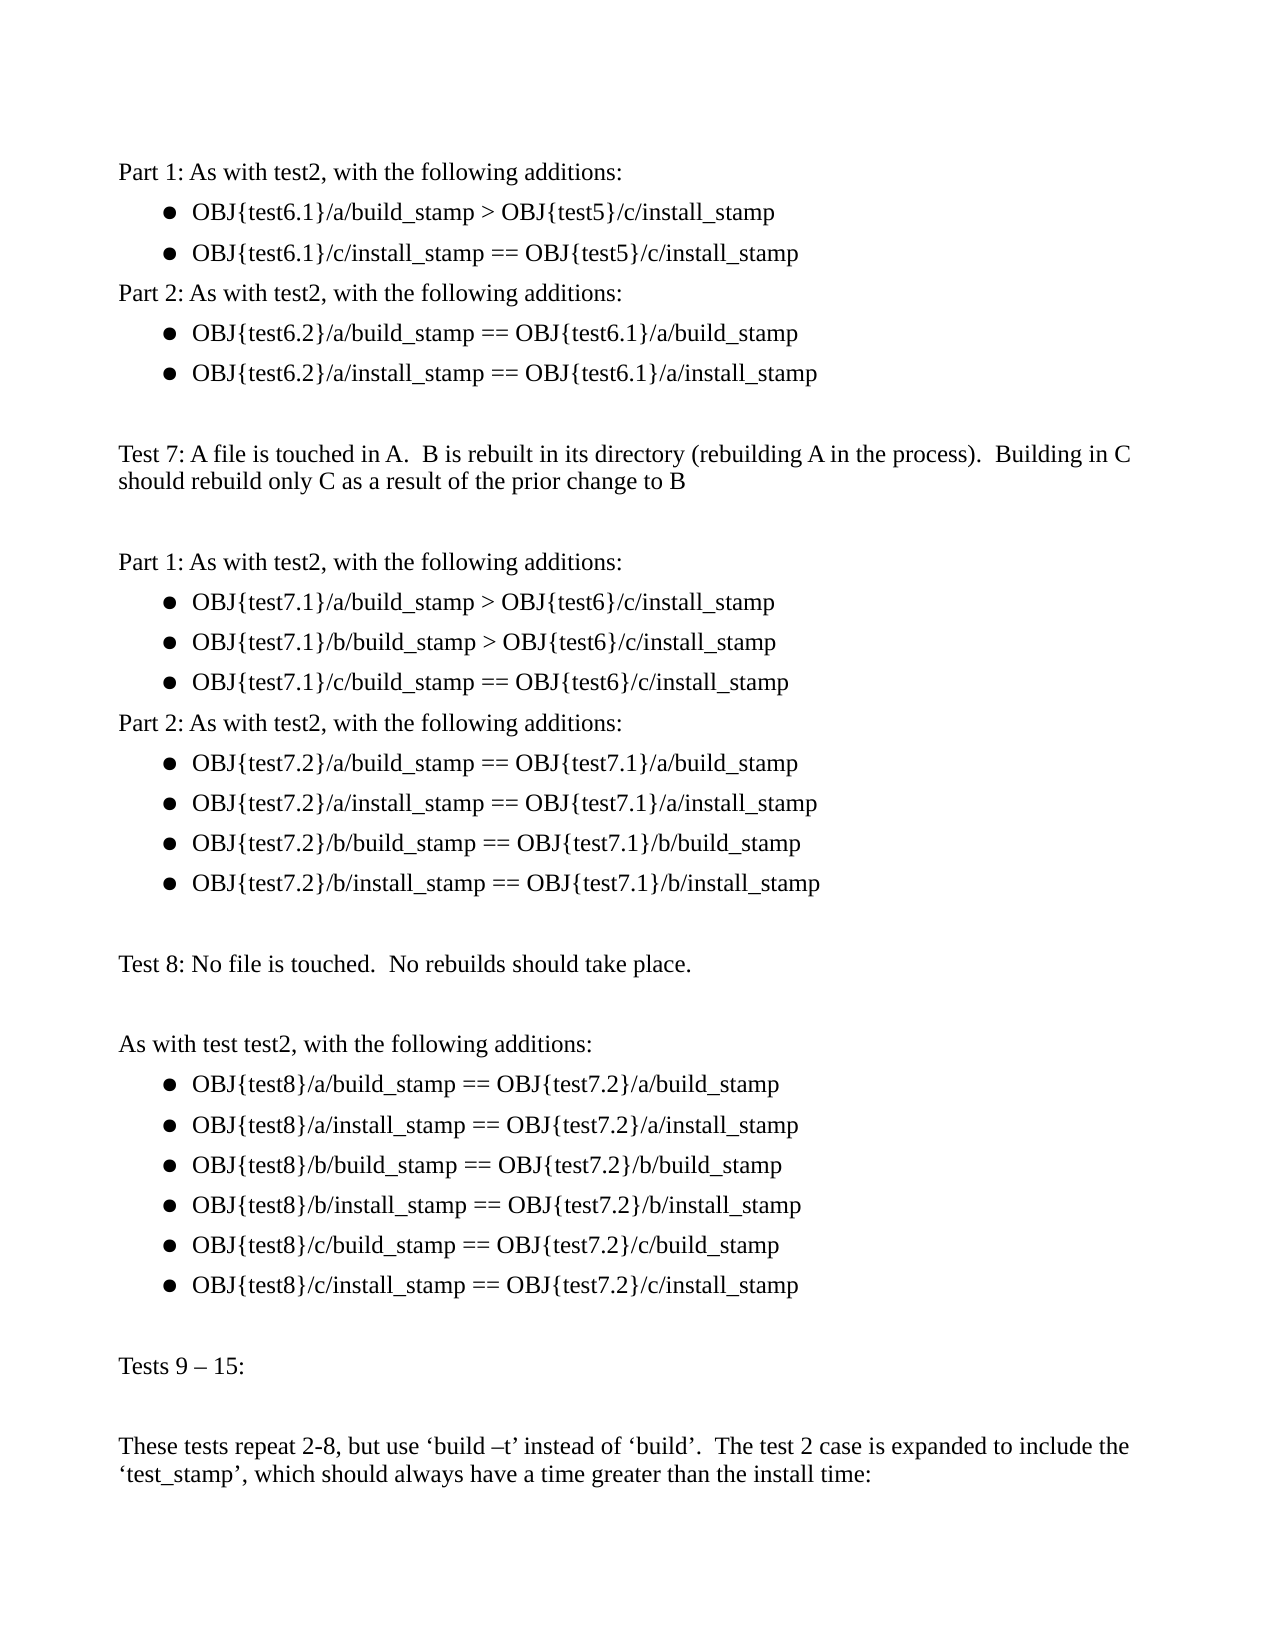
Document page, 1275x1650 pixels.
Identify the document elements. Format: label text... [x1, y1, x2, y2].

list OBJ{test7.2}/a/build_stamp == OBJ{test7.1}/a/build_stamp [162, 749, 1157, 777]
list OBJ{test7.2}/b/build_stamp == OBJ{test7.1}/b/build_stamp [162, 829, 1157, 857]
list OBJ{test8}/c/build_stamp == OBJ{test7.2}/c/build_stamp [162, 1231, 1157, 1259]
text Tests 9 – 15: [118, 1352, 1157, 1380]
list OBJ{test7.2}/a/install_stamp == OBJ{test7.1}/a/install_stamp [162, 789, 1157, 817]
text Part 1: As with test2, with the following additions: [118, 158, 1157, 186]
list OBJ{test6.2}/a/install_stamp == OBJ{test6.1}/a/install_stamp [162, 359, 1157, 387]
text These tests repeat 2-8, but use ‘build –t’ instead of ‘build’. The test 2 case is expanded to include the ‘test_stamp’, which should always have a time greater than the install time: [118, 1432, 1157, 1488]
text Part 2: As with test2, with the following additions: [118, 709, 1157, 736]
list OBJ{test6.1}/a/build_stamp > OBJ{test5}/c/install_stamp [162, 198, 1157, 226]
list OBJ{test6.2}/a/build_stamp == OBJ{test6.1}/a/build_stamp [162, 319, 1157, 347]
text Part 1: As with test2, with the following additions: [118, 548, 1157, 576]
text Part 2: As with test2, with the following additions: [118, 279, 1157, 307]
list OBJ{test8}/a/install_stamp == OBJ{test7.2}/a/install_stamp [162, 1111, 1157, 1138]
list OBJ{test7.1}/c/build_stamp == OBJ{test6}/c/install_stamp [162, 668, 1157, 696]
list OBJ{test8}/a/build_stamp == OBJ{test7.2}/a/build_stamp [162, 1071, 1157, 1098]
list OBJ{test7.1}/b/build_stamp > OBJ{test6}/c/install_stamp [162, 628, 1157, 656]
list OBJ{test8}/b/build_stamp == OBJ{test7.2}/b/build_stamp [162, 1151, 1157, 1179]
text As with test test2, with the following additions: [118, 1030, 1157, 1058]
list OBJ{test8}/b/install_stamp == OBJ{test7.2}/b/install_stamp [162, 1191, 1157, 1219]
text Test 7: A file is touched in A. B is rebuilt in its directory (rebuilding A in the process). Building in C should rebuild only C as a result of the prior change to B [118, 440, 1157, 495]
text Test 8: No file is touched. No rebuilds should take place. [118, 950, 1157, 978]
list OBJ{test8}/c/install_stamp == OBJ{test7.2}/c/install_stamp [162, 1272, 1157, 1299]
list OBJ{test7.1}/a/build_stamp > OBJ{test6}/c/install_stamp [162, 588, 1157, 616]
list OBJ{test6.1}/c/install_stamp == OBJ{test5}/c/install_stamp [162, 239, 1157, 266]
list OBJ{test7.2}/b/install_stamp == OBJ{test7.1}/b/install_stamp [162, 869, 1157, 897]
